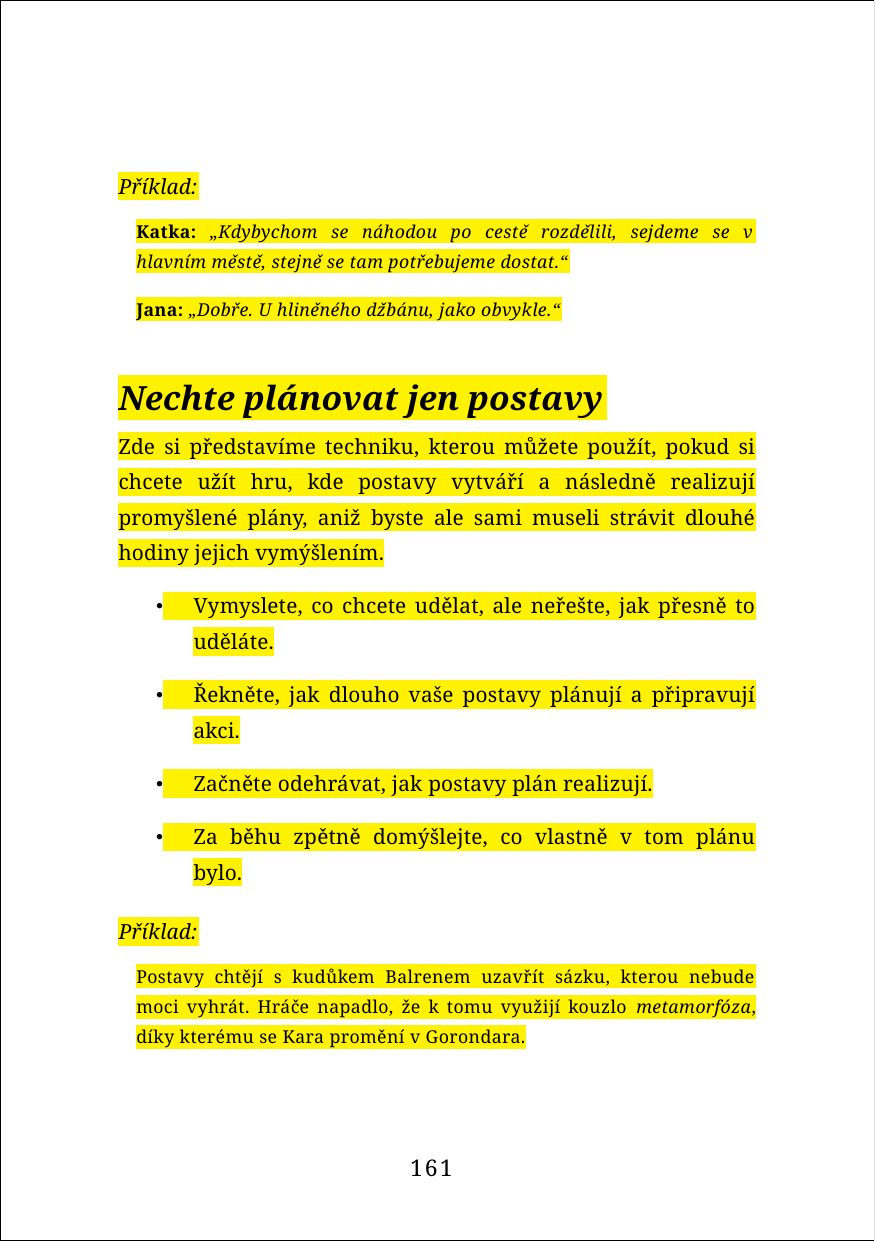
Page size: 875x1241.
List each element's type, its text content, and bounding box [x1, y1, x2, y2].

text Katka: „Kdybychom se náhodou po cestě rozdělili, sejdeme se v hlavním městě, stejně se tam potřebujeme dostat.“ [136, 219, 756, 273]
list Za běhu zpětně domýšlejte, co vlastně v tom plánu bylo. [156, 822, 756, 886]
text Příklad: [118, 172, 756, 200]
text Zde si představíme techniku, kterou můžete použít, pokud si chcete užít hru, kde postavy vytváří a následně realizují promyšlené plány, aniž byste ale sami museli strávit dlouhé hodiny jejich vymýšlením. [118, 432, 756, 567]
subtitle Nechte plánovat jen postavy [118, 375, 756, 420]
text Příklad: [118, 917, 756, 946]
list Řekněte, jak dlouho vaše postavy plánují a připravují akci. [156, 680, 756, 744]
list Začněte odehrávat, jak postavy plán realizují. [156, 769, 756, 798]
text Jana: „Dobře. U hliněného džbánu, jako obvykle.“ [136, 297, 756, 321]
list Vymyslete, co chcete udělat, ale neřešte, jak přesně to uděláte. [156, 592, 756, 656]
text Postavy chtějí s kudůkem Balrenem uzavřít sázku, kterou nebude moci vyhrát. Hráče napadlo, že k tomu využijí kouzlo metamorfóza, díky kterému se Kara promění v Gorondara. [136, 964, 756, 1049]
